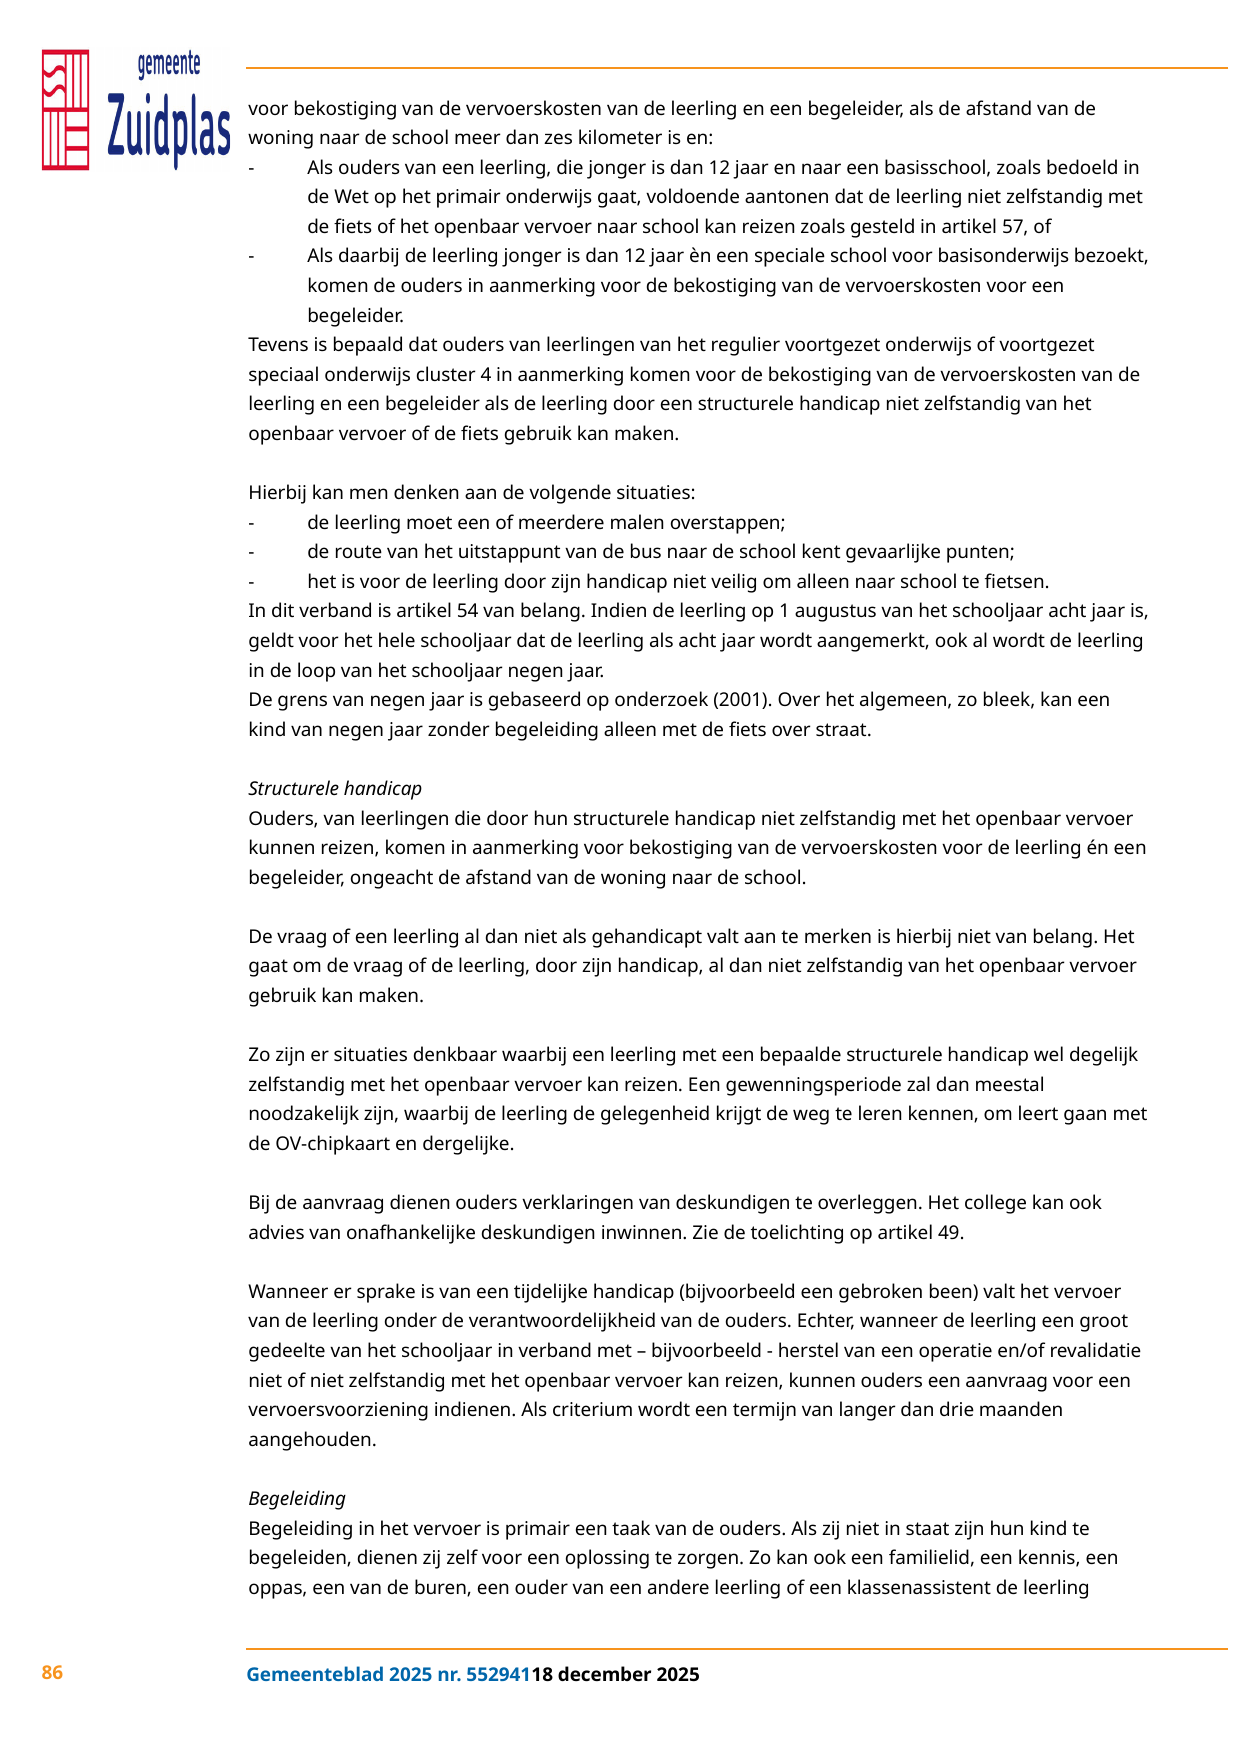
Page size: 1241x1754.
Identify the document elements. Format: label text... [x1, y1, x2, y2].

picture [41, 47, 231, 172]
text Zo zijn er situaties denkbaar waarbij een leerling met een bepaalde structurele handicap wel degelijk zelfstandig met het openbaar vervoer kan reizen. Een gewenningsperiode zal dan meestal noodzakelijk zijn, waarbij de leerling de gelegenheid krijgt de weg te leren kennen, om leert gaan met de OV-chipkaart en dergelijke. [248, 1041, 1152, 1156]
text In dit verband is artikel 54 van belang. Indien de leerling op 1 augustus van het schooljaar acht jaar is, geldt voor het hele schooljaar dat de leerling als acht jaar wordt aangemerkt, ook al wordt de leerling in de loop van het schooljaar negen jaar. [248, 598, 1152, 683]
text Ouders, van leerlingen die door hun structurele handicap niet zelfstandig met het openbaar vervoer kunnen reizen, komen in aanmerking voor bekostiging van de vervoerskosten voor de leerling én een begeleider, ongeacht de afstand van de woning naar de school. [248, 805, 1152, 890]
text Wanneer er sprake is van een tijdelijke handicap (bijvoorbeeld een gebroken been) valt het vervoer van de leerling onder de verantwoordelijkheid van de ouders. Echter, wanneer de leerling een groot gedeelte van het schooljaar in verband met – bijvoorbeeld - herstel van een operatie en/of revalidatie niet of niet zelfstandig met het openbaar vervoer kan reizen, kunnen ouders een aanvraag voor een vervoersvoorziening indienen. Als criterium wordt een termijn van langer dan drie maanden aangehouden. [248, 1278, 1152, 1452]
list het is voor de leerling door zijn handicap niet veilig om alleen naar school te fietsen. [248, 568, 1152, 594]
text Tevens is bepaald dat ouders van leerlingen van het regulier voortgezet onderwijs of voortgezet speciaal onderwijs cluster 4 in aanmerking komen voor de bekostiging van de vervoerskosten van de leerling en een begeleider als de leerling door een structurele handicap niet zelfstandig van het openbaar vervoer of de fiets gebruik kan maken. [248, 331, 1152, 446]
list de leerling moet een of meerdere malen overstappen; [248, 509, 1152, 535]
text De vraag of een leerling al dan niet als gehandicapt valt aan te merken is hierbij niet van belang. Het gaat om de vraag of de leerling, door zijn handicap, al dan niet zelfstandig van het openbaar vervoer gebruik kan maken. [248, 923, 1152, 1008]
list Als daarbij de leerling jonger is dan 12 jaar èn een speciale school voor basisonderwijs bezoekt, komen de ouders in aanmerking voor de bekostiging van de vervoerskosten voor een begeleider. [248, 243, 1152, 328]
text De grens van negen jaar is gebaseerd op onderzoek (2001). Over het algemeen, zo bleek, kan een kind van negen jaar zonder begeleiding alleen met de fiets over straat. [248, 686, 1152, 742]
list Als ouders van een leerling, die jonger is dan 12 jaar en naar een basisschool, zoals bedoeld in de Wet op het primair onderwijs gaat, voldoende aantonen dat de leerling niet zelfstandig met de fiets of het openbaar vervoer naar school kan reizen zoals gesteld in artikel 57, of [248, 154, 1152, 239]
text Hierbij kan men denken aan de volgende situaties: [248, 479, 1152, 505]
text Bij de aanvraag dienen ouders verklaringen van deskundigen te overleggen. Het college kan ook advies van onafhankelijke deskundigen inwinnen. Zie de toelichting op artikel 49. [248, 1189, 1152, 1245]
list de route van het uitstappunt van de bus naar de school kent gevaarlijke punten; [248, 538, 1152, 564]
text Begeleiding [248, 1485, 1152, 1511]
text voor bekostiging van de vervoerskosten van de leerling en een begeleider, als de afstand van de woning naar de school meer dan zes kilometer is en: [248, 95, 1152, 150]
text Begeleiding in het vervoer is primair een taak van de ouders. Als zij niet in staat zijn hun kind te begeleiden, dienen zij zelf voor een oplossing te zorgen. Zo kan ook een familielid, een kennis, een oppas, een van de buren, een ouder van een andere leerling of een klassenassistent de leerling [248, 1515, 1152, 1600]
text Structurele handicap [248, 775, 1152, 801]
